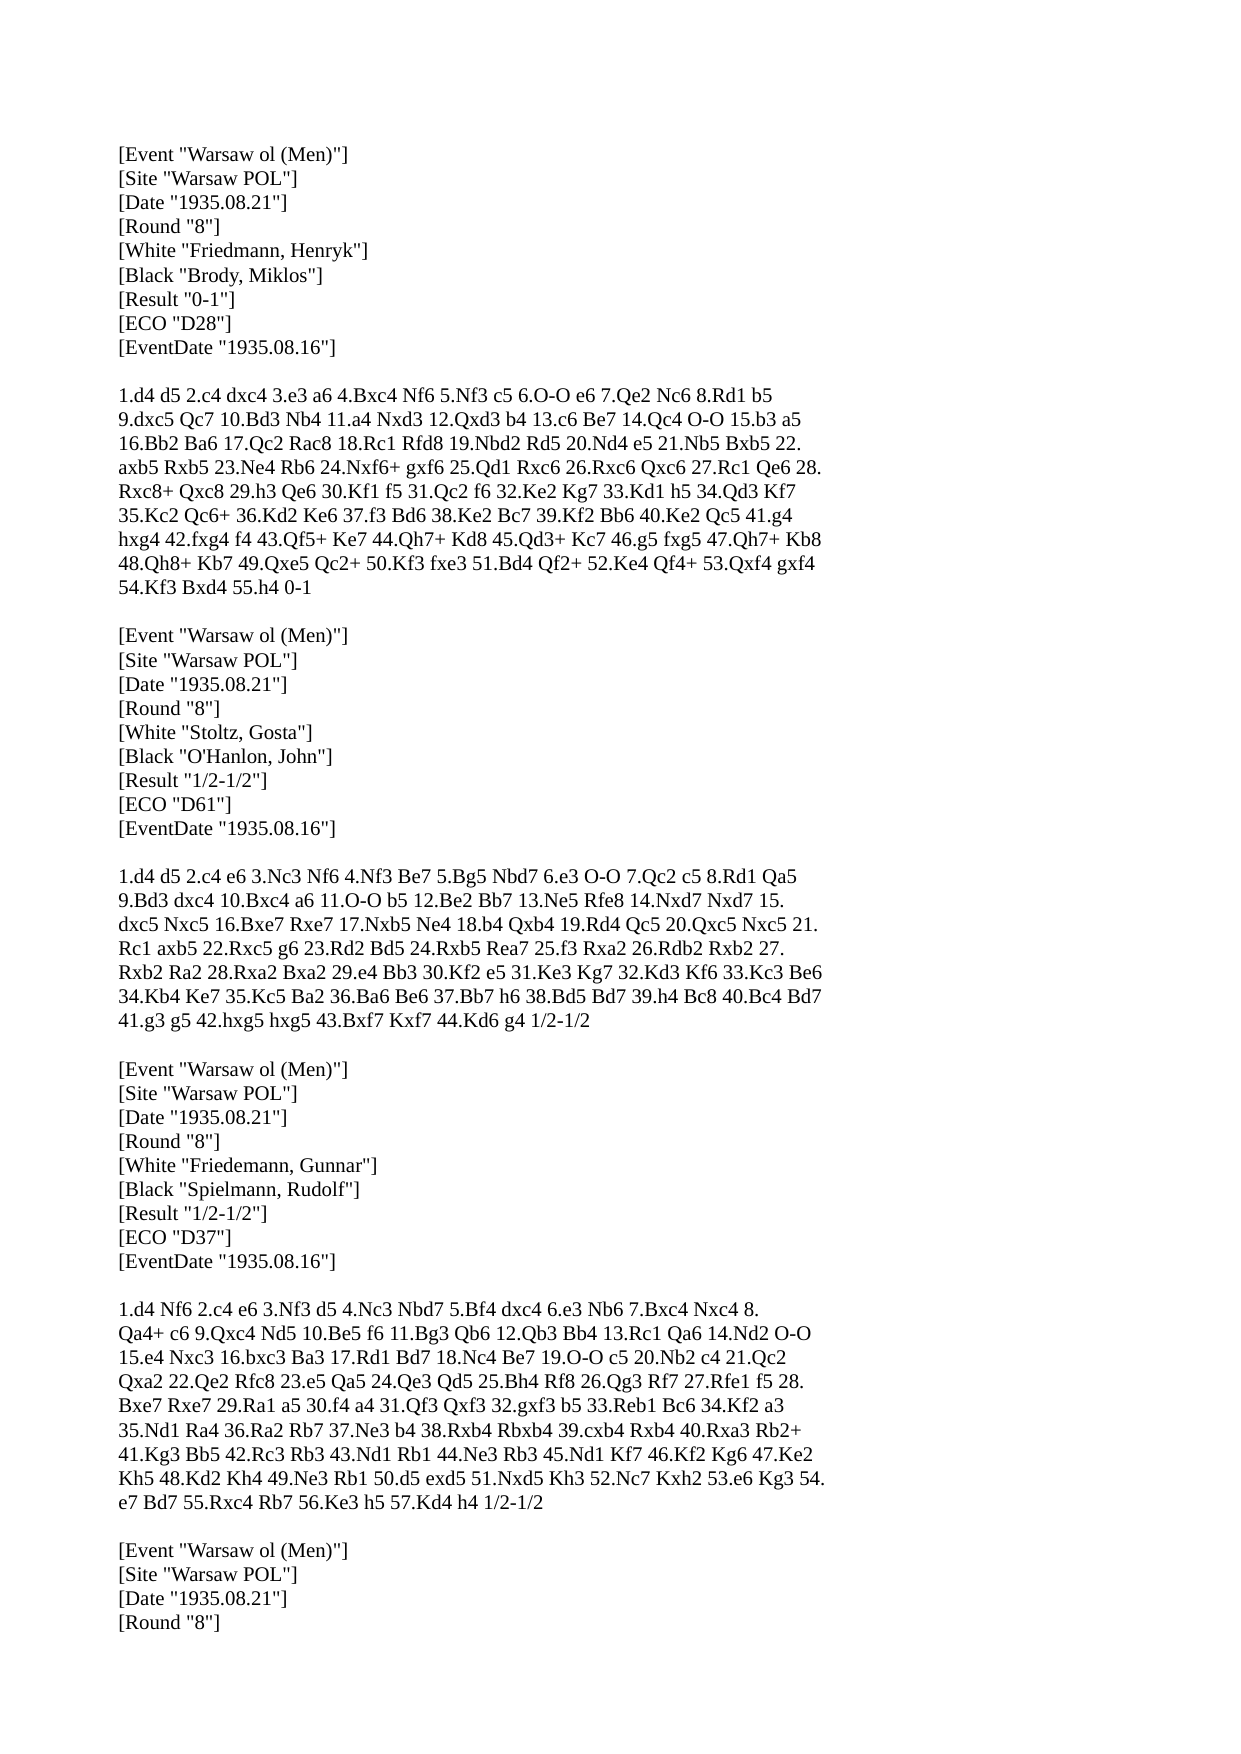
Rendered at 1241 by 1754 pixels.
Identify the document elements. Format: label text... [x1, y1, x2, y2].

text [ECO "D61"] [118, 792, 1122, 816]
text [Event "Warsaw ol (Men)"] [118, 142, 1122, 166]
text [White "Stoltz, Gosta"] [118, 720, 1122, 744]
text [Date "1935.08.21"] [118, 1586, 1122, 1610]
text [Event "Warsaw ol (Men)"] [118, 1057, 1122, 1081]
text [EventDate "1935.08.16"] [118, 335, 1122, 359]
text Bxe7 Rxe7 29.Ra1 a5 30.f4 a4 31.Qf3 Qxf3 32.gxf3 b5 33.Reb1 Bc6 34.Kf2 a3 [118, 1393, 1122, 1417]
text [EventDate "1935.08.16"] [118, 1249, 1122, 1273]
text 41.g3 g5 42.hxg5 hxg5 43.Bxf7 Kxf7 44.Kd6 g4 1/2-1/2 [118, 1008, 1122, 1032]
text hxg4 42.fxg4 f4 43.Qf5+ Ke7 44.Qh7+ Kd8 45.Qd3+ Kc7 46.g5 fxg5 47.Qh7+ Kb8 [118, 527, 1122, 551]
text Qxa2 22.Qe2 Rfc8 23.e5 Qa5 24.Qe3 Qd5 25.Bh4 Rf8 26.Qg3 Rf7 27.Rfe1 f5 28. [118, 1369, 1122, 1393]
text [Black "O'Hanlon, John"] [118, 744, 1122, 768]
text [Result "1/2-1/2"] [118, 768, 1122, 792]
text 16.Bb2 Ba6 17.Qc2 Rac8 18.Rc1 Rfd8 19.Nbd2 Rd5 20.Nd4 e5 21.Nb5 Bxb5 22. [118, 431, 1122, 455]
text 15.e4 Nxc3 16.bxc3 Ba3 17.Rd1 Bd7 18.Nc4 Be7 19.O-O c5 20.Nb2 c4 21.Qc2 [118, 1345, 1122, 1369]
text dxc5 Nxc5 16.Bxe7 Rxe7 17.Nxb5 Ne4 18.b4 Qxb4 19.Rd4 Qc5 20.Qxc5 Nxc5 21. [118, 912, 1122, 936]
text Rc1 axb5 22.Rxc5 g6 23.Rd2 Bd5 24.Rxb5 Rea7 25.f3 Rxa2 26.Rdb2 Rxb2 27. [118, 936, 1122, 960]
text [Result "1/2-1/2"] [118, 1201, 1122, 1225]
text [Round "8"] [118, 214, 1122, 238]
text Rxb2 Ra2 28.Rxa2 Bxa2 29.e4 Bb3 30.Kf2 e5 31.Ke3 Kg7 32.Kd3 Kf6 33.Kc3 Be6 [118, 960, 1122, 984]
text [Date "1935.08.21"] [118, 672, 1122, 696]
text 34.Kb4 Ke7 35.Kc5 Ba2 36.Ba6 Be6 37.Bb7 h6 38.Bd5 Bd7 39.h4 Bc8 40.Bc4 Bd7 [118, 984, 1122, 1008]
text [Date "1935.08.21"] [118, 1105, 1122, 1129]
text [Result "0-1"] [118, 287, 1122, 311]
text [White "Friedmann, Henryk"] [118, 238, 1122, 262]
text 9.Bd3 dxc4 10.Bxc4 a6 11.O-O b5 12.Be2 Bb7 13.Ne5 Rfe8 14.Nxd7 Nxd7 15. [118, 888, 1122, 912]
text 35.Kc2 Qc6+ 36.Kd2 Ke6 37.f3 Bd6 38.Ke2 Bc7 39.Kf2 Bb6 40.Ke2 Qc5 41.g4 [118, 503, 1122, 527]
text [Site "Warsaw POL"] [118, 647, 1122, 672]
text [Round "8"] [118, 1129, 1122, 1153]
text [ECO "D28"] [118, 311, 1122, 335]
text 9.dxc5 Qc7 10.Bd3 Nb4 11.a4 Nxd3 12.Qxd3 b4 13.c6 Be7 14.Qc4 O-O 15.b3 a5 [118, 407, 1122, 431]
text [Date "1935.08.21"] [118, 190, 1122, 214]
text 1.d4 d5 2.c4 e6 3.Nc3 Nf6 4.Nf3 Be7 5.Bg5 Nbd7 6.e3 O-O 7.Qc2 c5 8.Rd1 Qa5 [118, 864, 1122, 888]
text [Black "Brody, Miklos"] [118, 262, 1122, 287]
text 35.Nd1 Ra4 36.Ra2 Rb7 37.Ne3 b4 38.Rxb4 Rbxb4 39.cxb4 Rxb4 40.Rxa3 Rb2+ [118, 1417, 1122, 1442]
text 48.Qh8+ Kb7 49.Qxe5 Qc2+ 50.Kf3 fxe3 51.Bd4 Qf2+ 52.Ke4 Qf4+ 53.Qxf4 gxf4 [118, 551, 1122, 575]
text [Site "Warsaw POL"] [118, 1562, 1122, 1586]
text 54.Kf3 Bxd4 55.h4 0-1 [118, 575, 1122, 599]
text [ECO "D37"] [118, 1225, 1122, 1249]
text [EventDate "1935.08.16"] [118, 816, 1122, 840]
text axb5 Rxb5 23.Ne4 Rb6 24.Nxf6+ gxf6 25.Qd1 Rxc6 26.Rxc6 Qxc6 27.Rc1 Qe6 28. [118, 455, 1122, 479]
text [Round "8"] [118, 696, 1122, 720]
text 1.d4 d5 2.c4 dxc4 3.e3 a6 4.Bxc4 Nf6 5.Nf3 c5 6.O-O e6 7.Qe2 Nc6 8.Rd1 b5 [118, 383, 1122, 407]
text [Round "8"] [118, 1610, 1122, 1634]
text [White "Friedemann, Gunnar"] [118, 1153, 1122, 1177]
text [Event "Warsaw ol (Men)"] [118, 1538, 1122, 1562]
text Kh5 48.Kd2 Kh4 49.Ne3 Rb1 50.d5 exd5 51.Nxd5 Kh3 52.Nc7 Kxh2 53.e6 Kg3 54. [118, 1466, 1122, 1490]
text [Site "Warsaw POL"] [118, 166, 1122, 190]
text Qa4+ c6 9.Qxc4 Nd5 10.Be5 f6 11.Bg3 Qb6 12.Qb3 Bb4 13.Rc1 Qa6 14.Nd2 O-O [118, 1321, 1122, 1345]
text 41.Kg3 Bb5 42.Rc3 Rb3 43.Nd1 Rb1 44.Ne3 Rb3 45.Nd1 Kf7 46.Kf2 Kg6 47.Ke2 [118, 1442, 1122, 1466]
text [Site "Warsaw POL"] [118, 1081, 1122, 1105]
text e7 Bd7 55.Rxc4 Rb7 56.Ke3 h5 57.Kd4 h4 1/2-1/2 [118, 1490, 1122, 1514]
text Rxc8+ Qxc8 29.h3 Qe6 30.Kf1 f5 31.Qc2 f6 32.Ke2 Kg7 33.Kd1 h5 34.Qd3 Kf7 [118, 479, 1122, 503]
text [Event "Warsaw ol (Men)"] [118, 623, 1122, 647]
text [Black "Spielmann, Rudolf"] [118, 1177, 1122, 1201]
text 1.d4 Nf6 2.c4 e6 3.Nf3 d5 4.Nc3 Nbd7 5.Bf4 dxc4 6.e3 Nb6 7.Bxc4 Nxc4 8. [118, 1297, 1122, 1321]
